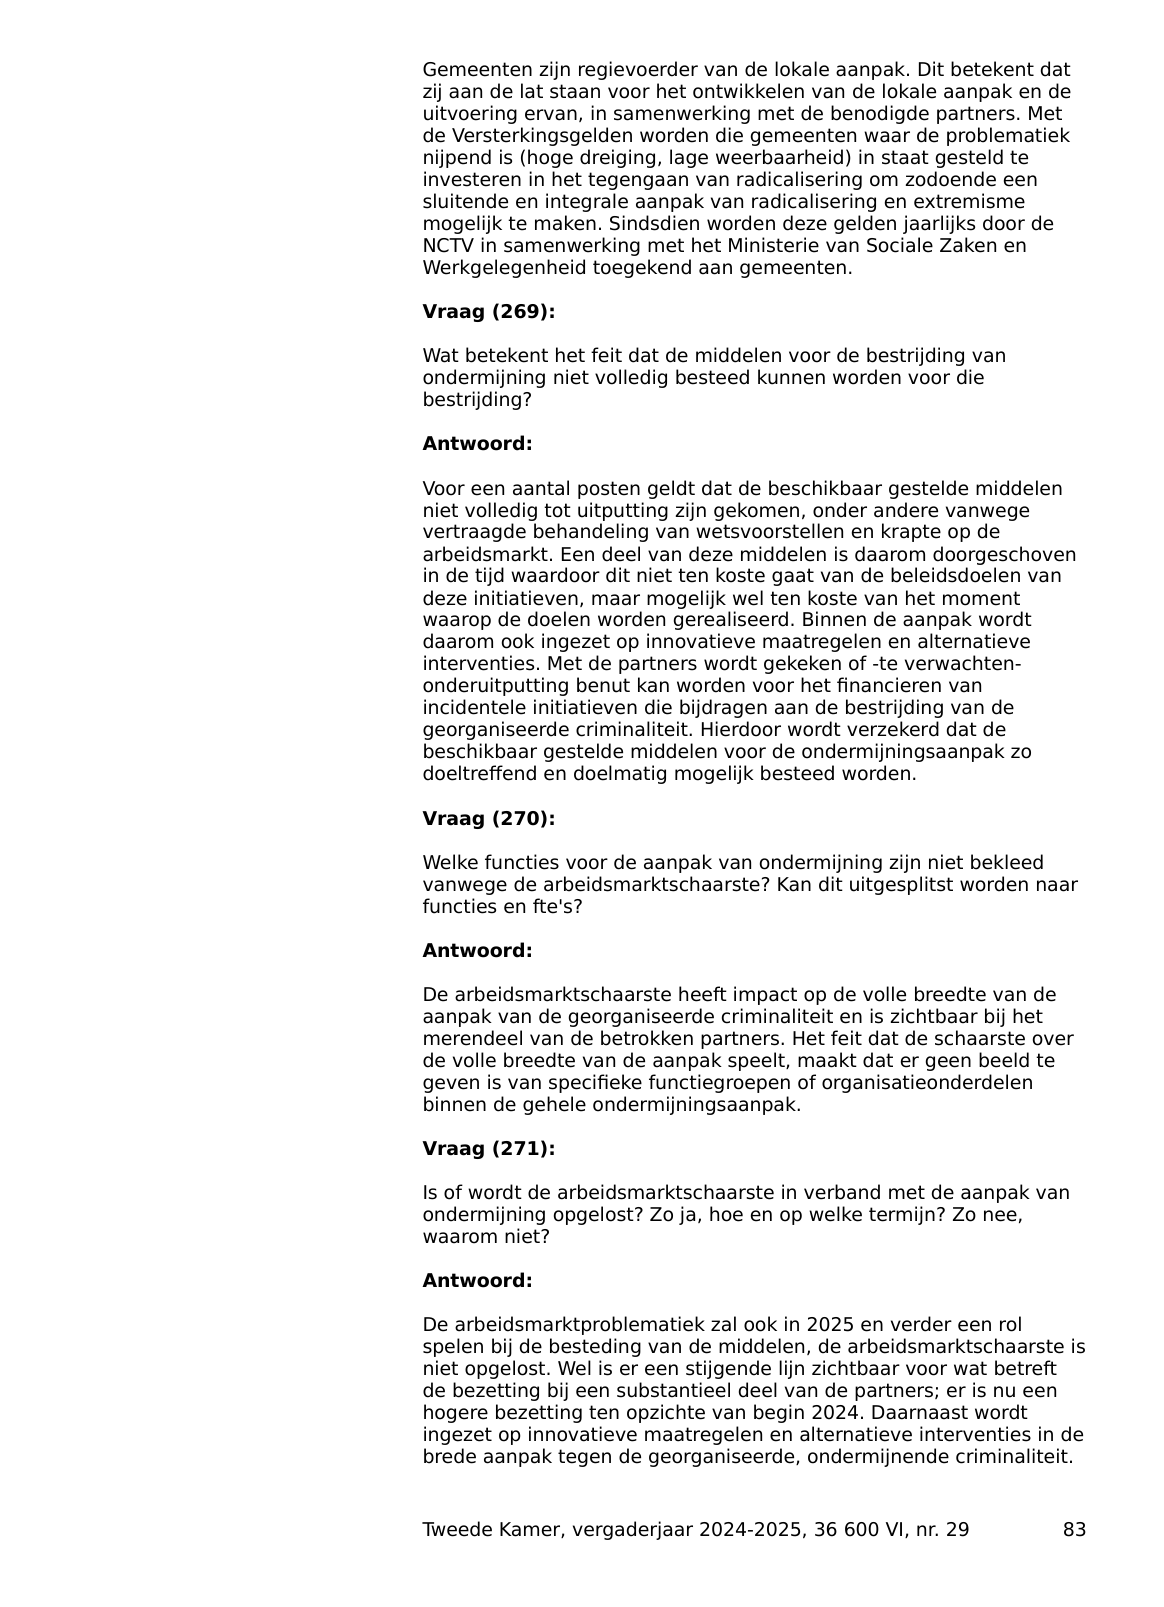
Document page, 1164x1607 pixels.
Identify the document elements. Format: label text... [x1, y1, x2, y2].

text Wat betekent het feit dat de middelen voor de bestrijding van ondermijning niet volledig besteed kunnen worden voor die bestrijding? [422, 345, 1087, 411]
subtitle Antwoord: [422, 940, 1087, 962]
text Voor een aantal posten geldt dat de beschikbaar gestelde middelen niet volledig tot uitputting zijn gekomen, onder andere vanwege vertraagde behandeling van wetsvoorstellen en krapte op de arbeidsmarkt. Een deel van deze middelen is daarom doorgeschoven in de tijd waardoor dit niet ten koste gaat van de beleidsdoelen van deze initiatieven, maar mogelijk wel ten koste van het moment waarop de doelen worden gerealiseerd. Binnen de aanpak wordt daarom ook ingezet op innovatieve maatregelen en alternatieve interventies. Met de partners wordt gekeken of -te verwachten- onderuitputting benut kan worden voor het financieren van incidentele initiatieven die bijdragen aan de bestrijding van de georganiseerde criminaliteit. Hierdoor wordt verzekerd dat de beschikbaar gestelde middelen voor de ondermijningsaanpak zo doeltreffend en doelmatig mogelijk besteed worden. [422, 477, 1087, 785]
subtitle Vraag (269): [422, 301, 1087, 323]
text Gemeenten zijn regievoerder van de lokale aanpak. Dit betekent dat zij aan de lat staan voor het ontwikkelen van de lokale aanpak en de uitvoering ervan, in samenwerking met de benodigde partners. Met de Versterkingsgelden worden die gemeenten waar de problematiek nijpend is (hoge dreiging, lage weerbaarheid) in staat gesteld te investeren in het tegengaan van radicalisering om zodoende een sluitende en integrale aanpak van radicalisering en extremisme mogelijk te maken. Sindsdien worden deze gelden jaarlijks door de NCTV in samenwerking met het Ministerie van Sociale Zaken en Werkgelegenheid toegekend aan gemeenten. [422, 59, 1087, 279]
text De arbeidsmarktschaarste heeft impact op de volle breedte van de aanpak van de georganiseerde criminaliteit en is zichtbaar bij het merendeel van de betrokken partners. Het feit dat de schaarste over de volle breedte van de aanpak speelt, maakt dat er geen beeld te geven is van specifieke functiegroepen of organisatieonderdelen binnen de gehele ondermijningsaanpak. [422, 984, 1087, 1116]
subtitle Vraag (271): [422, 1138, 1087, 1160]
text De arbeidsmarktproblematiek zal ook in 2025 en verder een rol spelen bij de besteding van de middelen, de arbeidsmarktschaarste is niet opgelost. Wel is er een stijgende lijn zichtbaar voor wat betreft de bezetting bij een substantieel deel van de partners; er is nu een hogere bezetting ten opzichte van begin 2024. Daarnaast wordt ingezet op innovatieve maatregelen en alternatieve interventies in de brede aanpak tegen de georganiseerde, ondermijnende criminaliteit. [422, 1314, 1087, 1468]
subtitle Vraag (270): [422, 807, 1087, 829]
text Is of wordt de arbeidsmarktschaarste in verband met de aanpak van ondermijning opgelost? Zo ja, hoe en op welke termijn? Zo nee, waarom niet? [422, 1182, 1087, 1248]
subtitle Antwoord: [422, 1270, 1087, 1292]
subtitle Antwoord: [422, 433, 1087, 455]
text Welke functies voor de aanpak van ondermijning zijn niet bekleed vanwege de arbeidsmarktschaarste? Kan dit uitgesplitst worden naar functies en fte's? [422, 852, 1087, 917]
